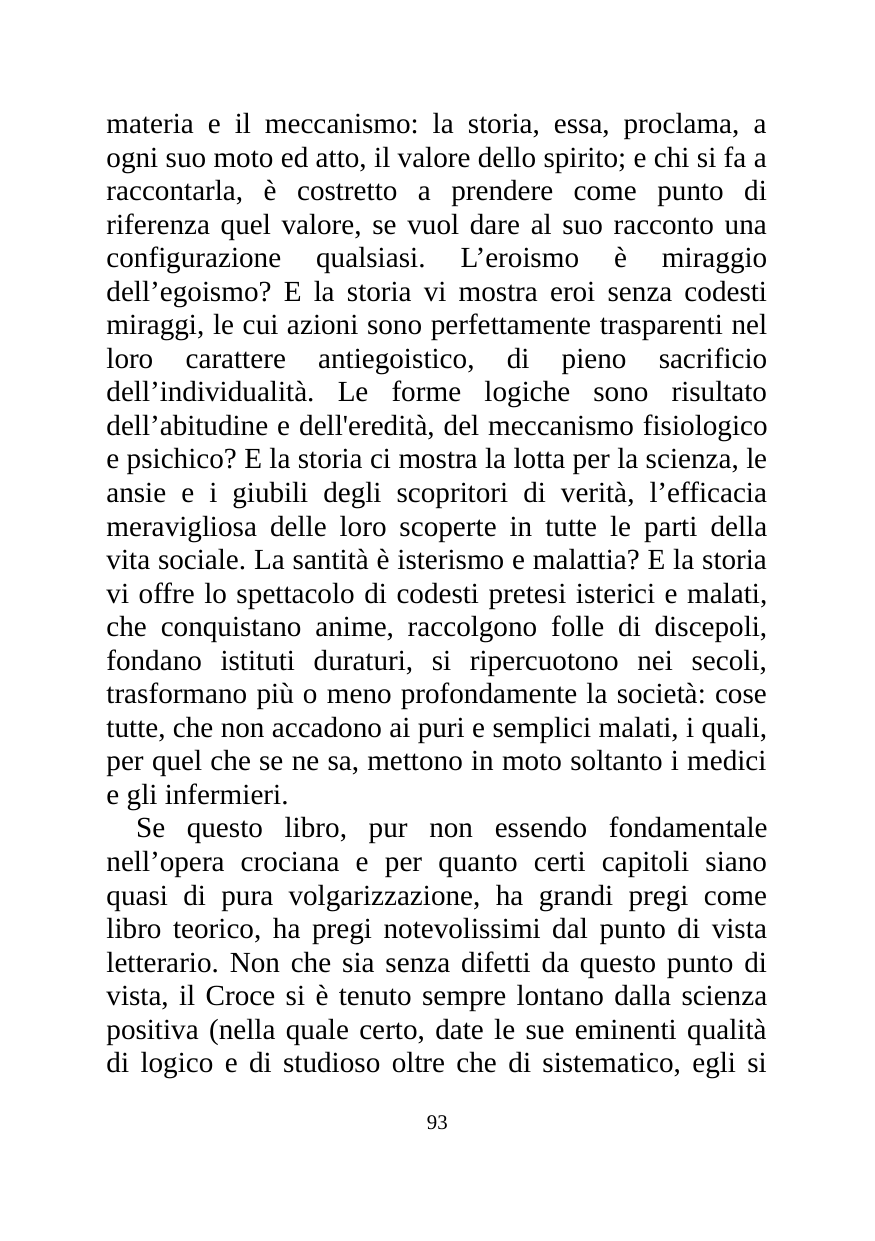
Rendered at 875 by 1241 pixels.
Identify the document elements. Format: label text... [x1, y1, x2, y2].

text materia e il meccanismo: la storia, essa, proclama, a ogni suo moto ed atto, il valore dello spirito; e chi si fa a raccontarla, è costretto a prendere come punto di riferenza quel valore, se vuol dare al suo racconto una configurazione qualsiasi. L’eroismo è miraggio dell’egoismo? E la storia vi mostra eroi senza codesti miraggi, le cui azioni sono perfettamente trasparenti nel loro carattere antiegoistico, di pieno sacrificio dell’individualità. Le forme logiche sono risultato dell’abitudine e dell'eredità, del meccanismo fisiologico e psichico? E la storia ci mostra la lotta per la scienza, le ansie e i giubili degli scopritori di verità, l’efficacia meravigliosa delle loro scoperte in tutte le parti della vita sociale. La santità è isterismo e malattia? E la storia vi offre lo spettacolo di codesti pretesi isterici e malati, che conquistano anime, raccolgono folle di discepoli, fondano istituti duraturi, si ripercuotono nei secoli, trasformano più o meno profondamente la società: cose tutte, che non accadono ai puri e semplici malati, i quali, per quel che se ne sa, mettono in moto soltanto i medici e gli infermieri. [106, 106, 768, 811]
text Se questo libro, pur non essendo fondamentale nell’opera crociana e per quanto certi capitoli siano quasi di pura volgarizzazione, ha grandi pregi come libro teorico, ha pregi notevolissimi dal punto di vista letterario. Non che sia senza difetti da questo punto di vista, il Croce si è tenuto sempre lontano dalla scienza positiva (nella quale certo, date le sue eminenti qualità di logico e di studioso oltre che di sistematico, egli si [106, 811, 768, 1079]
